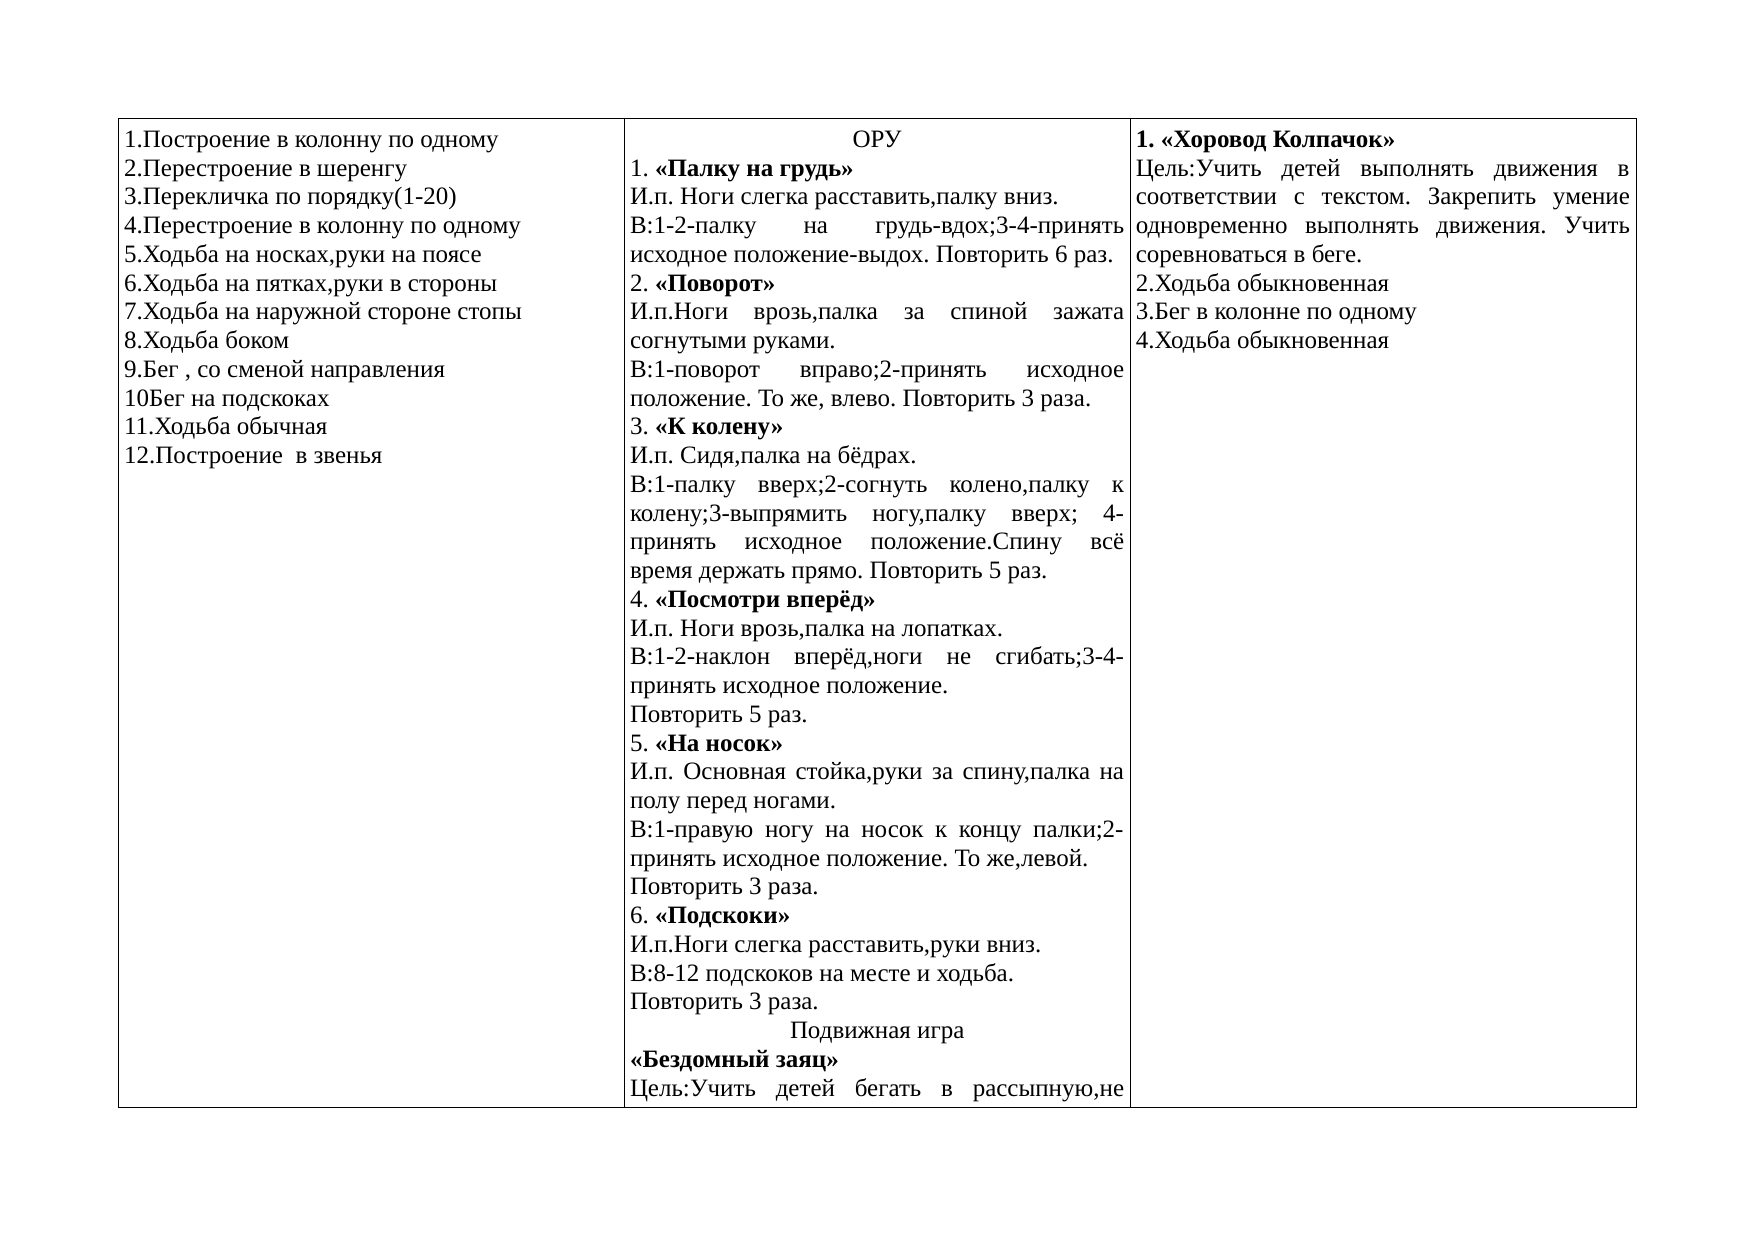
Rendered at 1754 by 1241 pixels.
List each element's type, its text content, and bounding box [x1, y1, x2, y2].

table_cell 1.Построение в колонну по одному 2.Перестроение в шеренгу 3.Перекличка по порядку(1-20) 4.Перестроение в колонну по одному 5.Ходьба на носках,руки на поясе 6.Ходьба на пятках,руки в стороны 7.Ходьба на наружной стороне стопы 8.Ходьба боком 9.Бег , со сменой направления 10Бег на подскоках 11.Ходьба обычная 12.Построение в звенья [119, 119, 624, 1107]
table_cell 1. «Хоровод Колпачок» Цель:Учить детей выполнять движения в соответствии с текстом. Закрепить умение одновременно выполнять движения. Учить соревноваться в беге. 2.Ходьба обыкновенная 3.Бег в колонне по одному 4.Ходьба обыкновенная [1131, 119, 1636, 1107]
table_cell ОРУ 1. «Палку на грудь» И.п. Ноги слегка расставить,палку вниз. В:1-2-палку на грудь-вдох;3-4-принять исходное положение-выдох. Повторить 6 раз. 2. «Поворот» И.п.Ноги врозь,палка за спиной зажата согнутыми руками. В:1-поворот вправо;2-принять исходное положение. То же, влево. Повторить 3 раза. 3. «К колену» И.п. Сидя,палка на бёдрах. В:1-палку вверх;2-согнуть колено,палку к колену;3-выпрямить ногу,палку вверх; 4-принять исходное положение.Спину всё время держать прямо. Повторить 5 раз. 4. «Посмотри вперёд» И.п. Ноги врозь,палка на лопатках. В:1-2-наклон вперёд,ноги не сгибать;3-4-принять исходное положение. Повторить 5 раз. 5. «На носок» И.п. Основная стойка,руки за спину,палка на полу перед ногами. В:1-правую ногу на носок к концу палки;2-принять исходное положение. То же,левой. Повторить 3 раза. 6. «Подскоки» И.п.Ноги слегка расставить,руки вниз. В:8-12 подскоков на месте и ходьба. Повторить 3 раза. Подвижная игра «Бездомный заяц» Цель:Учить детей бегать в рассыпную,не [625, 119, 1130, 1107]
